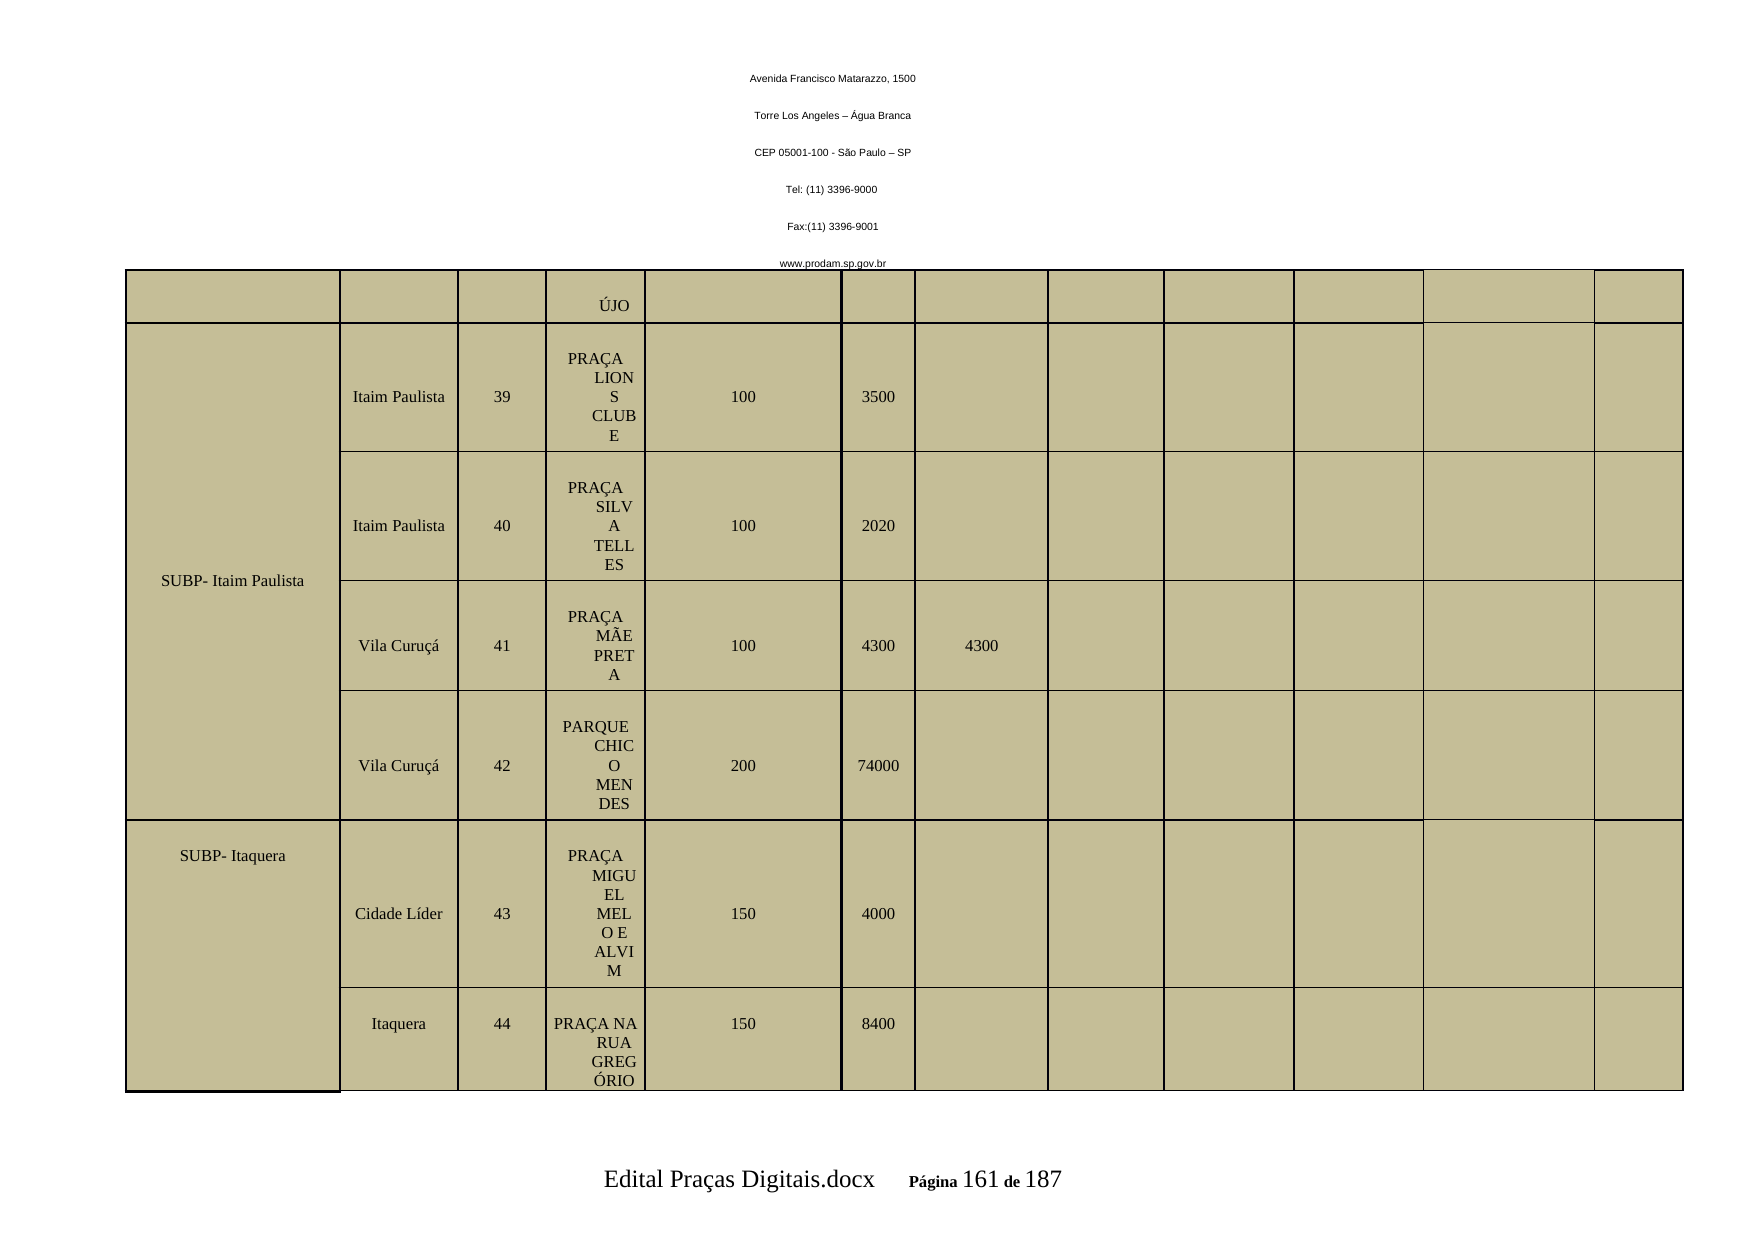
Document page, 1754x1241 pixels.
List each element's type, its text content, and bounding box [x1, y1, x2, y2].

table_cell Itaim Paulista [341, 452, 457, 580]
table_cell [1165, 988, 1293, 1090]
table_cell [646, 271, 840, 322]
table_cell 2020 [843, 452, 914, 580]
table_cell [1424, 452, 1594, 580]
table_cell 40 [459, 452, 545, 580]
table_cell Itaim Paulista [341, 324, 457, 451]
table_cell [1295, 452, 1423, 580]
table_cell [916, 271, 1047, 322]
table_cell [459, 271, 545, 322]
table_cell 4300 [843, 581, 914, 690]
table_cell 3500 [843, 324, 914, 451]
table_cell 8400 [843, 988, 914, 1090]
table_cell 4000 [843, 821, 914, 987]
table_cell [1049, 271, 1163, 322]
table_cell [916, 821, 1047, 987]
table_cell Vila Curuçá [341, 691, 457, 819]
table_cell [843, 271, 914, 322]
table_cell 4300 [916, 581, 1047, 690]
table_cell [1295, 988, 1423, 1090]
table_cell PRAÇA SILVA TELLES [547, 452, 644, 580]
table_cell [1295, 324, 1423, 451]
table_cell [1424, 323, 1594, 451]
table_cell 43 [459, 821, 545, 987]
table_cell [1049, 821, 1163, 987]
table_cell 150 [646, 988, 840, 1090]
table_cell ÚJO [547, 271, 644, 322]
table_cell [1595, 324, 1682, 451]
table_cell [916, 988, 1047, 1090]
table_cell [1049, 691, 1163, 819]
table_cell [1595, 271, 1682, 322]
table_cell PRAÇA MÃE PRETA [547, 581, 644, 690]
table_cell 200 [646, 691, 840, 819]
table_cell [1424, 820, 1594, 987]
table_cell Itaquera [341, 988, 457, 1090]
table_cell 42 [459, 691, 545, 819]
table_cell [1295, 691, 1423, 819]
table_cell [916, 324, 1047, 451]
table_cell [1049, 324, 1163, 451]
table_cell [1049, 581, 1163, 690]
table_cell 39 [459, 324, 545, 451]
table_cell [1595, 581, 1682, 690]
table_cell [1165, 581, 1293, 690]
table_cell [916, 691, 1047, 819]
table_cell [1165, 452, 1293, 580]
table_cell [127, 271, 339, 322]
table_cell [1424, 988, 1594, 1090]
table_cell [1595, 988, 1682, 1090]
table_cell PRAÇA NA RUA GREGÓRIO [547, 988, 644, 1090]
table_cell [1295, 271, 1423, 322]
table_cell 100 [646, 581, 840, 690]
table_cell [1165, 821, 1293, 987]
table_cell Vila Curuçá [341, 581, 457, 690]
table_cell 74000 [843, 691, 914, 819]
table_cell [1165, 691, 1293, 819]
table_cell SUBP- Itaim Paulista [127, 324, 339, 819]
table_cell 44 [459, 988, 545, 1090]
table_cell [1165, 324, 1293, 451]
table_cell [1049, 452, 1163, 580]
table_cell 100 [646, 452, 840, 580]
table_cell [1049, 988, 1163, 1090]
table_cell PRAÇA MIGUEL MELO E ALVIM [547, 821, 644, 987]
table_cell 150 [646, 821, 840, 987]
table_cell PARQUE CHICO MENDES [547, 691, 644, 819]
table_cell [1295, 821, 1423, 987]
table_cell [1424, 691, 1594, 819]
table_cell [1424, 270, 1594, 322]
table_cell SUBP- Itaquera [127, 821, 339, 1090]
table_cell [1295, 581, 1423, 690]
table_cell [916, 452, 1047, 580]
table_cell [341, 271, 457, 322]
table_cell 41 [459, 581, 545, 690]
table_cell [1595, 691, 1682, 819]
table_cell 100 [646, 324, 840, 451]
table_cell [1595, 452, 1682, 580]
table_cell [1595, 821, 1682, 987]
table_cell [1165, 271, 1293, 322]
table_cell Cidade Líder [341, 821, 457, 987]
table_cell [1424, 581, 1594, 690]
table_cell PRAÇA LIONS CLUBE [547, 324, 644, 451]
